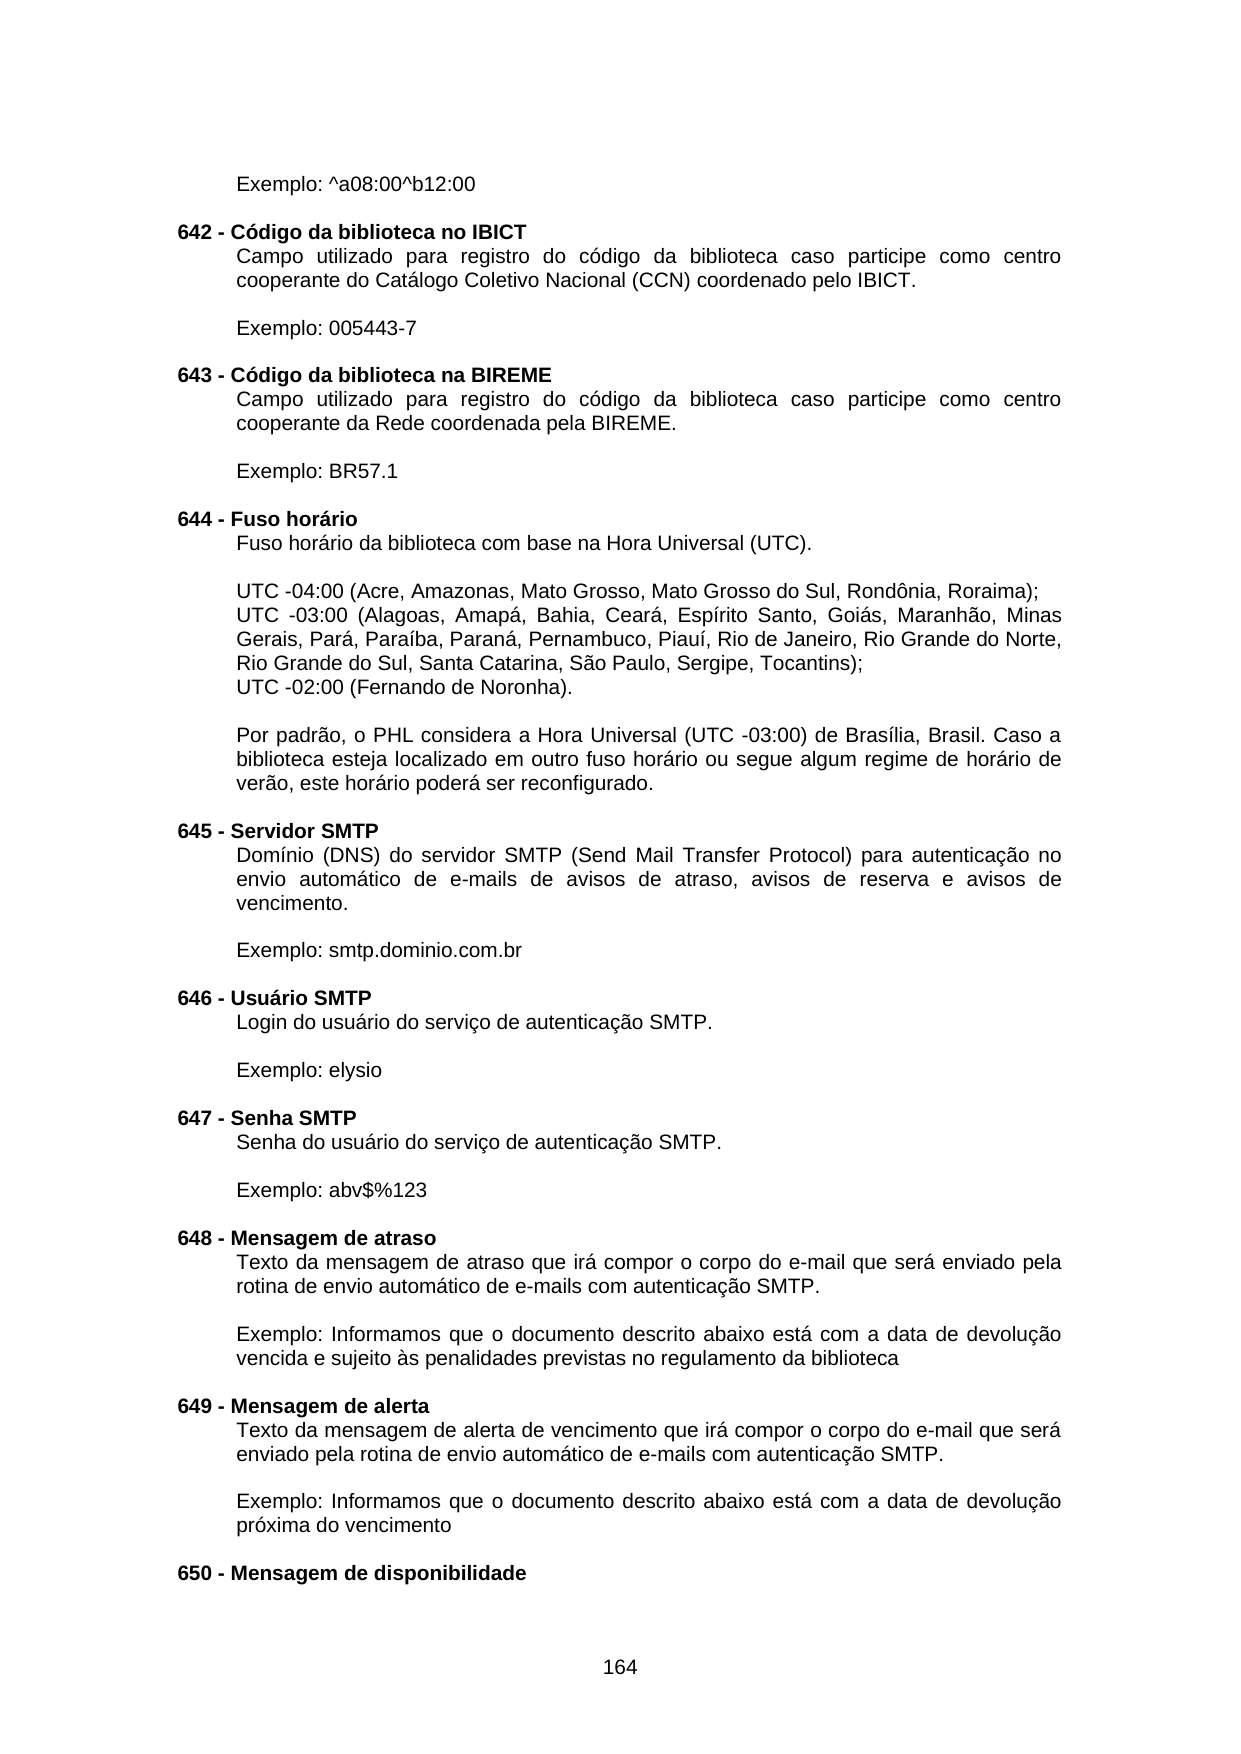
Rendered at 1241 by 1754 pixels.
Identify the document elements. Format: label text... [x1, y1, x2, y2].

text 643 - Código da biblioteca na BIREME [177, 363, 1063, 387]
text UTC -02:00 (Fernando de Noronha). [236, 675, 1063, 699]
text UTC -03:00 (Alagoas, Amapá, Bahia, Ceará, Espírito Santo, Goiás, Maranhão, Minas Gerais, Pará, Paraíba, Paraná, Pernambuco, Piauí, Rio de Janeiro, Rio Grande do Norte, Rio Grande do Sul, Santa Catarina, São Paulo, Sergipe, Tocantins); [236, 603, 1063, 675]
text Por padrão, o PHL considera a Hora Universal (UTC -03:00) de Brasília, Brasil. Caso a biblioteca esteja localizado em outro fuso horário ou segue algum regime de horário de verão, este horário poderá ser reconfigurado. [236, 723, 1063, 794]
text 648 - Mensagem de atraso [177, 1226, 1063, 1250]
text 645 - Servidor SMTP [177, 818, 1063, 842]
text Exemplo: BR57.1 [236, 459, 1063, 483]
text 647 - Senha SMTP [177, 1106, 1063, 1130]
text 649 - Mensagem de alerta [177, 1393, 1063, 1417]
text 646 - Usuário SMTP [177, 986, 1063, 1010]
text Exemplo: Informamos que o documento descrito abaixo está com a data de devolução vencida e sujeito às penalidades previstas no regulamento da biblioteca [236, 1322, 1063, 1369]
text Exemplo: abv$%123 [236, 1178, 1063, 1202]
text Exemplo: Informamos que o documento descrito abaixo está com a data de devolução próxima do vencimento [236, 1489, 1063, 1537]
text Exemplo: smtp.dominio.com.br [236, 938, 1063, 962]
text Exemplo: 005443-7 [236, 315, 1063, 339]
text Campo utilizado para registro do código da biblioteca caso participe como centro cooperante da Rede coordenada pela BIREME. [236, 387, 1063, 435]
text UTC -04:00 (Acre, Amazonas, Mato Grosso, Mato Grosso do Sul, Rondônia, Roraima); [236, 579, 1063, 603]
text Exemplo: elysio [236, 1058, 1063, 1082]
text Exemplo: ^a08:00^b12:00 [236, 172, 1063, 196]
text Domínio (DNS) do servidor SMTP (Send Mail Transfer Protocol) para autenticação no envio automático de e-mails de avisos de atraso, avisos de reserva e avisos de vencimento. [236, 842, 1063, 914]
text Login do usuário do serviço de autenticação SMTP. [236, 1010, 1063, 1034]
text Texto da mensagem de alerta de vencimento que irá compor o corpo do e-mail que será enviado pela rotina de envio automático de e-mails com autenticação SMTP. [236, 1417, 1063, 1465]
text Texto da mensagem de atraso que irá compor o corpo do e-mail que será enviado pela rotina de envio automático de e-mails com autenticação SMTP. [236, 1250, 1063, 1298]
text Campo utilizado para registro do código da biblioteca caso participe como centro cooperante do Catálogo Coletivo Nacional (CCN) coordenado pelo IBICT. [236, 243, 1063, 291]
text 644 - Fuso horário [177, 507, 1063, 531]
text 642 - Código da biblioteca no IBICT [177, 219, 1063, 243]
text Senha do usuário do serviço de autenticação SMTP. [236, 1130, 1063, 1154]
text 650 - Mensagem de disponibilidade [177, 1561, 1063, 1585]
text Fuso horário da biblioteca com base na Hora Universal (UTC). [236, 531, 1063, 555]
